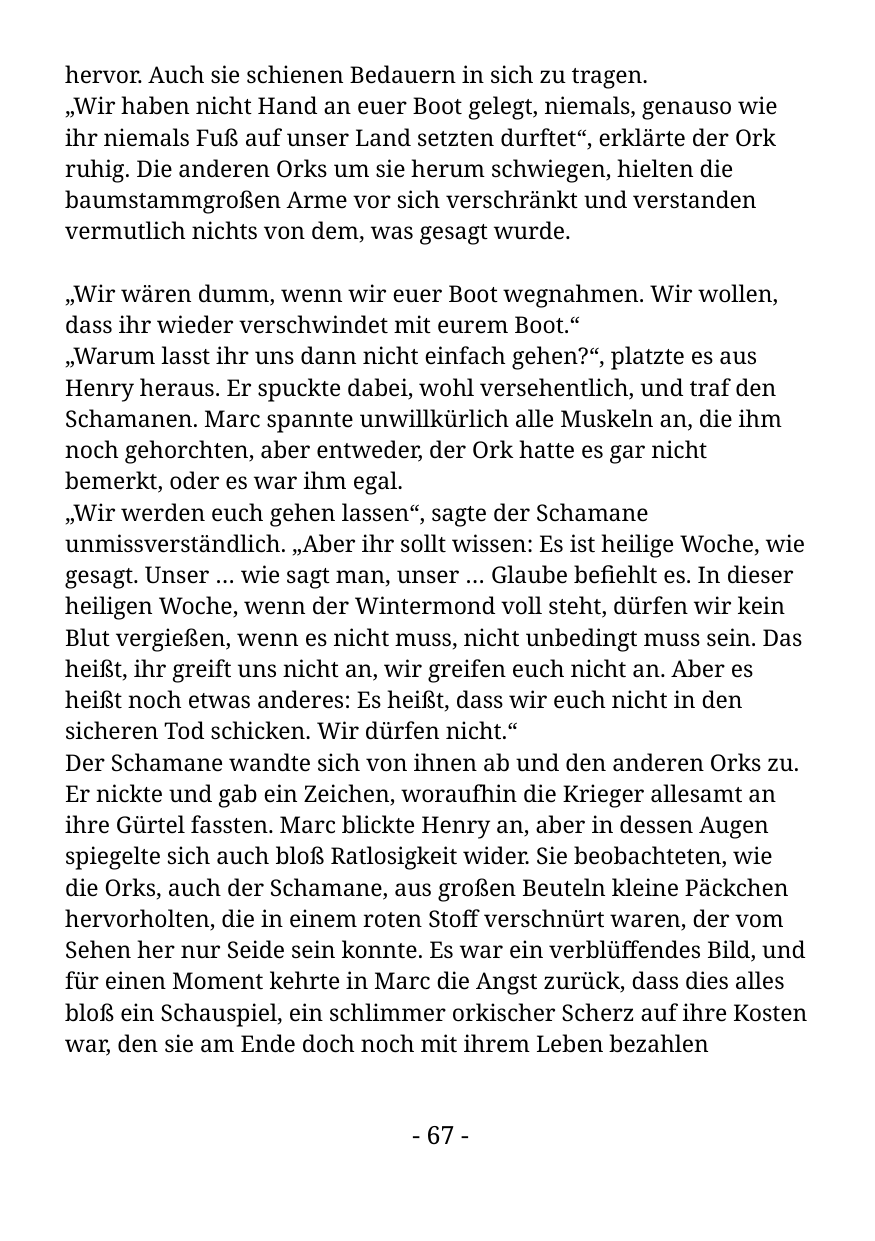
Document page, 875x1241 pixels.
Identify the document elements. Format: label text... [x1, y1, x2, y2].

text Der Schamane wandte sich von ihnen ab und den anderen Orks zu. Er nickte und gab ein Zeichen, woraufhin die Krieger allesamt an ihre Gürtel fassten. Marc blickte Henry an, aber in dessen Augen spiegelte sich auch bloß Ratlosigkeit wider. Sie beobachteten, wie die Orks, auch der Schamane, aus großen Beuteln kleine Päckchen hervorholten, die in einem roten Stoff verschnürt waren, der vom Sehen her nur Seide sein konnte. Es war ein verblüffendes Bild, und für einen Moment kehrte in Marc die Angst zurück, dass dies alles bloß ein Schauspiel, ein schlimmer orkischer Scherz auf ihre Kosten war, den sie am Ende doch noch mit ihrem Leben bezahlen [65, 747, 809, 1059]
text „Wir werden euch gehen lassen“, sagte der Schamane unmissverständlich. „Aber ihr sollt wissen: Es ist heilige Woche, wie gesagt. Unser … wie sagt man, unser … Glaube befiehlt es. In dieser heiligen Woche, wenn der Wintermond voll steht, dürfen wir kein Blut vergießen, wenn es nicht muss, nicht unbedingt muss sein. Das heißt, ihr greift uns nicht an, wir greifen euch nicht an. Aber es heißt noch etwas anderes: Es heißt, dass wir euch nicht in den sicheren Tod schicken. Wir dürfen nicht.“ [65, 497, 809, 747]
text hervor. Auch sie schienen Bedauern in sich zu tragen. [65, 59, 809, 90]
text „Warum lasst ihr uns dann nicht einfach gehen?“, platzte es aus Henry heraus. Er spuckte dabei, wohl versehentlich, und traf den Schamanen. Marc spannte unwillkürlich alle Muskeln an, die ihm noch gehorchten, aber entweder, der Ork hatte es gar nicht bemerkt, oder es war ihm egal. [65, 340, 809, 497]
text „Wir haben nicht Hand an euer Boot gelegt, niemals, genauso wie ihr niemals Fuß auf unser Land setzten durftet“, erklärte der Ork ruhig. Die anderen Orks um sie herum schwiegen, hielten die baumstammgroßen Arme vor sich verschränkt und verstanden vermutlich nichts von dem, was gesagt wurde. [65, 90, 809, 247]
text „Wir wären dumm, wenn wir euer Boot wegnahmen. Wir wollen, dass ihr wieder verschwindet mit eurem Boot.“ [65, 278, 809, 340]
